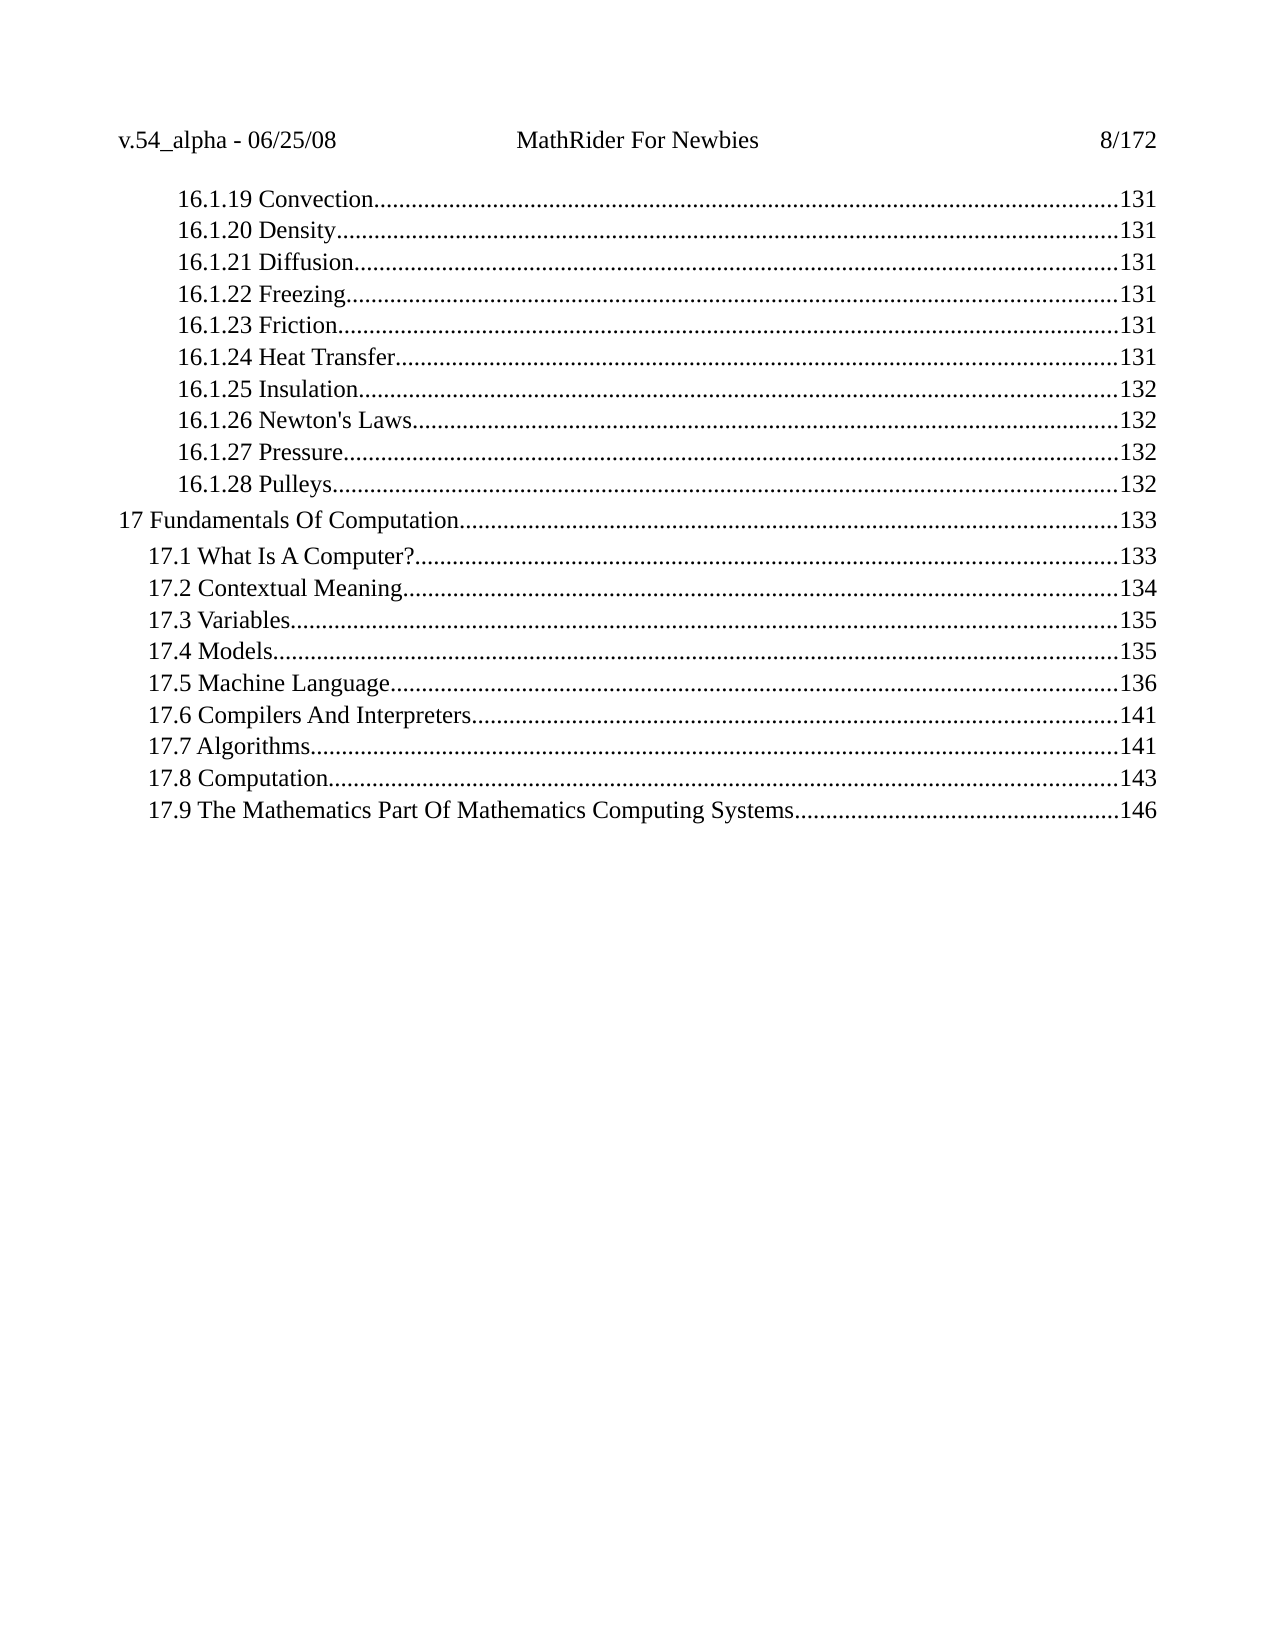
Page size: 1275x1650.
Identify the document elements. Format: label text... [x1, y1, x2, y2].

text 17 Fundamentals Of Computation 133 [118, 505, 1157, 534]
text 16.1.20 Density 131 [177, 216, 1157, 244]
text 17.9 The Mathematics Part Of Mathematics Computing Systems 146 [148, 795, 1157, 823]
text 16.1.25 Insulation 132 [177, 374, 1157, 403]
text 17.7 Algorithms 141 [148, 731, 1157, 760]
text 16.1.22 Freezing 131 [177, 279, 1157, 308]
text 17.2 Contextual Meaning 134 [148, 573, 1157, 602]
text 16.1.26 Newton's Laws 132 [177, 406, 1157, 434]
text 16.1.24 Heat Transfer 131 [177, 342, 1157, 371]
text 17.3 Variables 135 [148, 605, 1157, 633]
text 17.5 Machine Language 136 [148, 668, 1157, 697]
text 16.1.23 Friction 131 [177, 311, 1157, 339]
text 16.1.27 Pressure 132 [177, 437, 1157, 466]
text 17.8 Computation 143 [148, 763, 1157, 792]
text 17.4 Models 135 [148, 636, 1157, 665]
text 17.1 What Is A Computer? 133 [148, 541, 1157, 570]
text 16.1.28 Pulleys 132 [177, 469, 1157, 498]
text 16.1.21 Diffusion 131 [177, 247, 1157, 276]
text 16.1.19 Convection 131 [177, 184, 1157, 213]
text 17.6 Compilers And Interpreters 141 [148, 700, 1157, 728]
